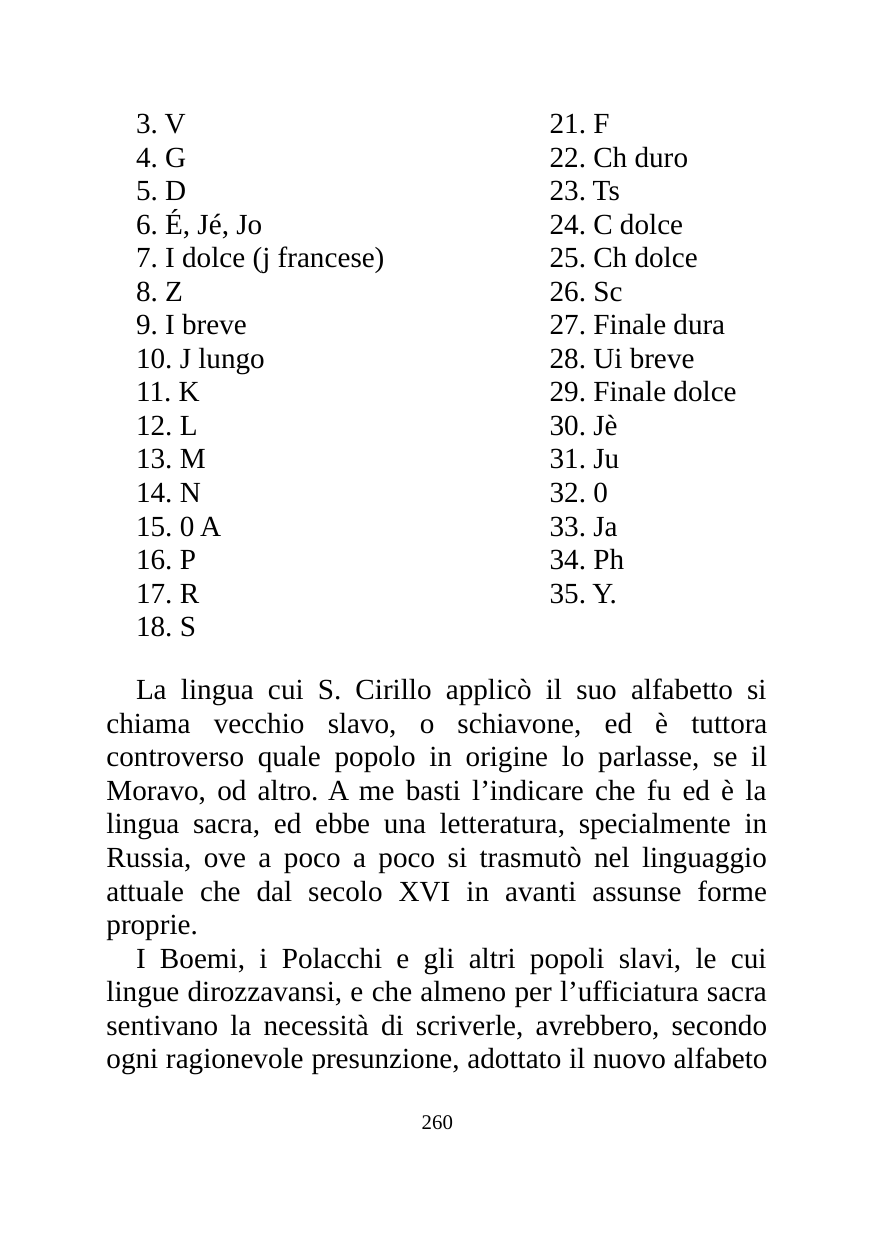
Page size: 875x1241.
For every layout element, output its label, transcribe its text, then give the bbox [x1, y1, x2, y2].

text 11. K 29. Finale dolce [106, 374, 768, 408]
text 18. S [106, 609, 768, 643]
text I Boemi, i Polacchi e gli altri popoli slavi, le cui lingue dirozzavansi, e che almeno per l’ufficiatura sacra sentivano la necessità di scriverle, avrebbero, secondo ogni ragionevole presunzione, adottato il nuovo alfabeto [106, 941, 768, 1075]
text 4. G 22. Ch duro [106, 140, 768, 173]
text 9. I breve 27. Finale dura [106, 307, 768, 341]
text 13. M 31. Ju [106, 442, 768, 475]
text 12. L 30. Jè [106, 408, 768, 442]
text 15. 0 A 33. Ja [106, 509, 768, 542]
text 8. Z 26. Sc [106, 274, 768, 307]
text 6. É, Jé, Jo 24. C dolce [106, 207, 768, 240]
text La lingua cui S. Cirillo applicò il suo alfabetto si chiama vecchio slavo, o schiavone, ed è tuttora controverso quale popolo in origine lo parlasse, se il Moravo, od altro. A me basti l’indicare che fu ed è la lingua sacra, ed ebbe una letteratura, specialmente in Russia, ove a poco a poco si trasmutò nel linguaggio attuale che dal secolo XVI in avanti assunse forme proprie. [106, 672, 768, 941]
text 10. J lungo 28. Ui breve [106, 341, 768, 374]
text 7. I dolce (j francese) 25. Ch dolce [106, 240, 768, 274]
text 3. V 21. F [106, 106, 768, 140]
text 14. N 32. 0 [106, 475, 768, 509]
text 5. D 23. Ts [106, 173, 768, 207]
text 16. P 34. Ph [106, 542, 768, 576]
text 17. R 35. Y. [106, 576, 768, 609]
